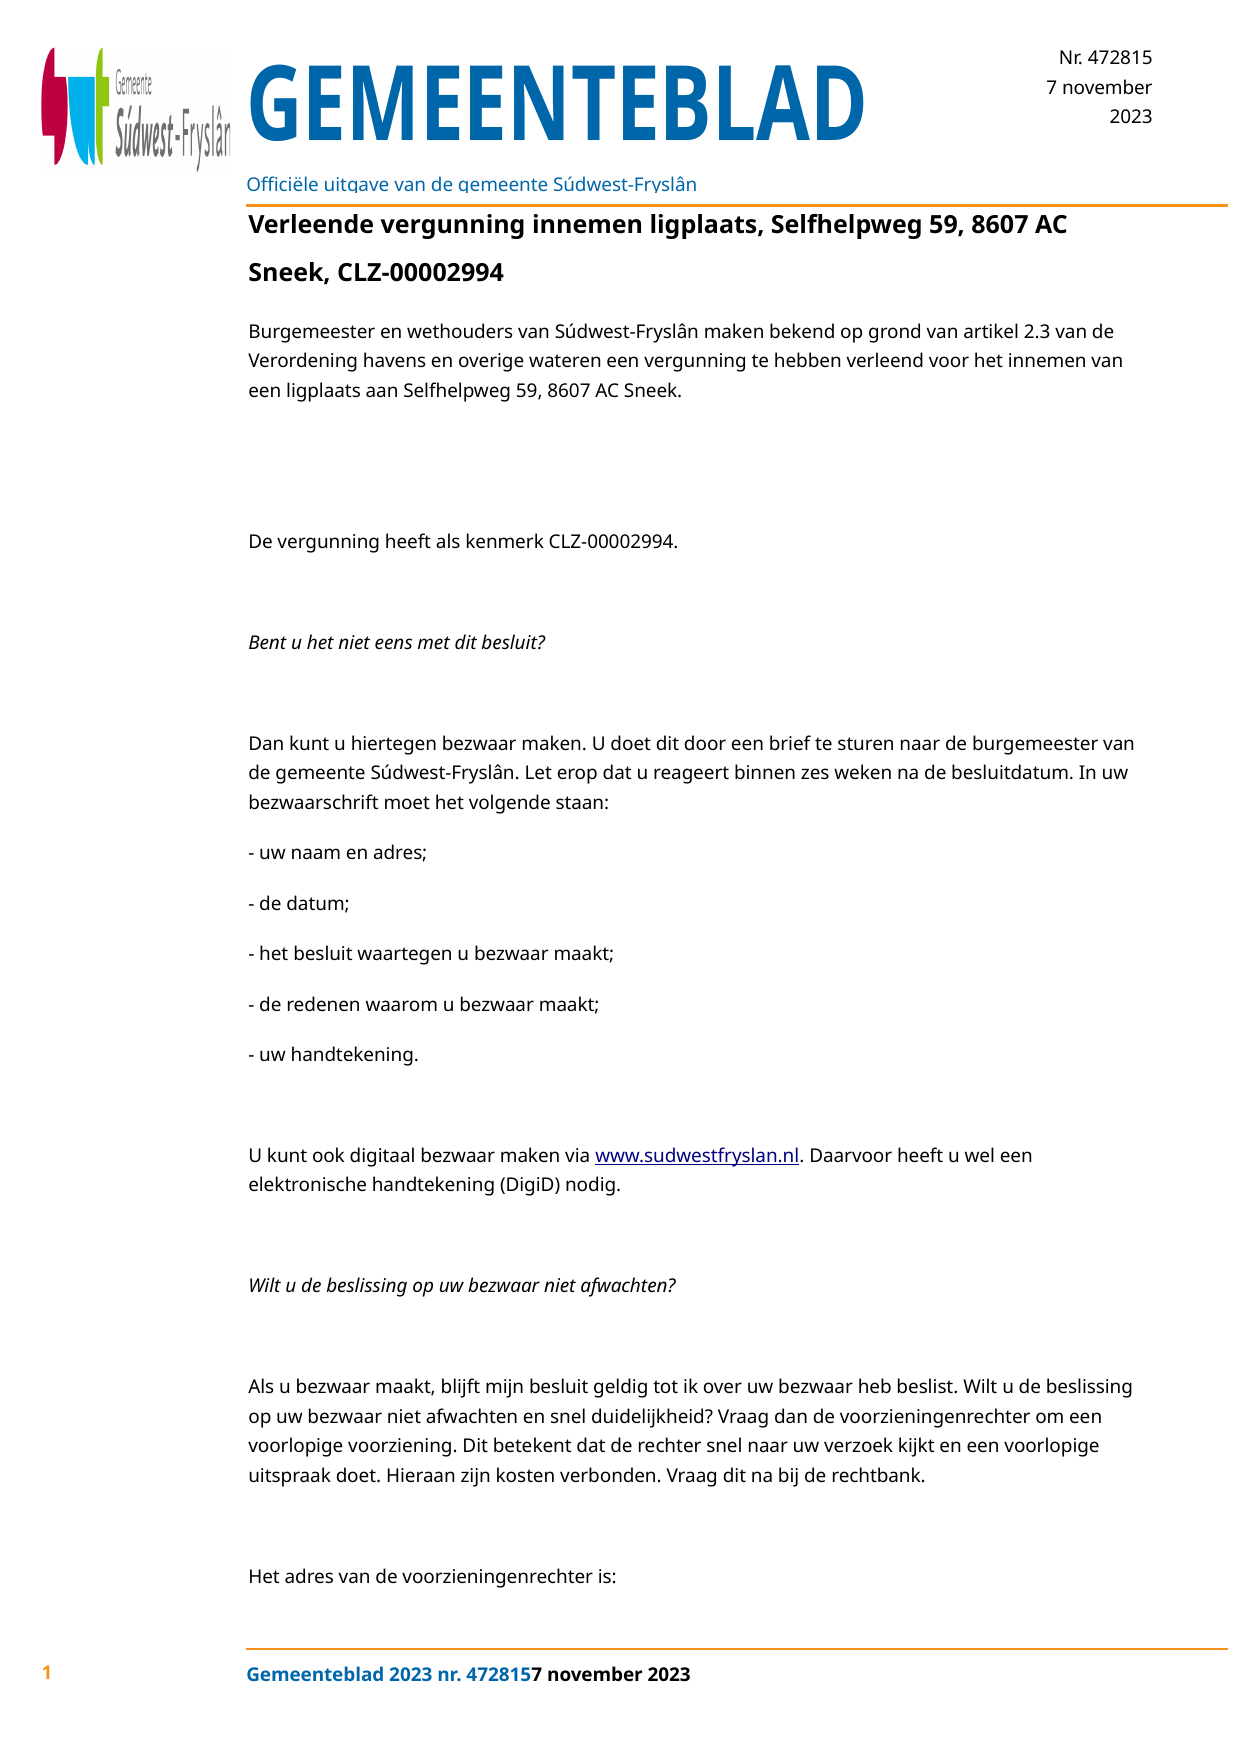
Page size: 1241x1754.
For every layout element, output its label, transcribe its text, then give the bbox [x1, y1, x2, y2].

text De vergunning heeft als kenmerk CLZ-00002994. [248, 528, 1152, 554]
text - uw naam en adres; [248, 839, 1152, 865]
text Dan kunt u hiertegen bezwaar maken. U doet dit door een brief te sturen naar de burgemeester van de gemeente Súdwest-Fryslân. Let erop dat u reageert binnen zes weken na de besluitdatum. In uw bezwaarschrift moet het volgende staan: [248, 730, 1152, 815]
picture [41, 47, 231, 172]
text - de datum; [248, 890, 1152, 916]
text Het adres van de voorzieningenrechter is: [248, 1563, 1152, 1589]
text Wilt u de beslissing op uw bezwaar niet afwachten? [248, 1272, 1152, 1298]
text Burgemeester en wethouders van Súdwest-Fryslân maken bekend op grond van artikel 2.3 van de Verordening havens en overige wateren een vergunning te hebben verleend voor het innemen van een ligplaats aan Selfhelpweg 59, 8607 AC Sneek. [248, 318, 1152, 403]
text Bent u het niet eens met dit besluit? [248, 629, 1152, 655]
text - het besluit waartegen u bezwaar maakt; [248, 940, 1152, 966]
text Als u bezwaar maakt, blijft mijn besluit geldig tot ik over uw bezwaar heb beslist. Wilt u de beslissing op uw bezwaar niet afwachten en snel duidelijkheid? Vraag dan de voorzieningenrechter om een voorlopige voorziening. Dit betekent dat de rechter snel naar uw verzoek kijkt en een voorlopige uitspraak doet. Hieraan zijn kosten verbonden. Vraag dit na bij de rechtbank. [248, 1373, 1152, 1488]
text U kunt ook digitaal bezwaar maken via www.sudwestfryslan.nl. Daarvoor heeft u wel een elektronische handtekening (DigiD) nodig. [248, 1142, 1152, 1197]
text - uw handtekening. [248, 1041, 1152, 1067]
text Verleende vergunning innemen ligplaats, Selfhelpweg 59, 8607 AC Sneek, CLZ-00002994 [248, 207, 1152, 288]
text - de redenen waarom u bezwaar maakt; [248, 991, 1152, 1017]
